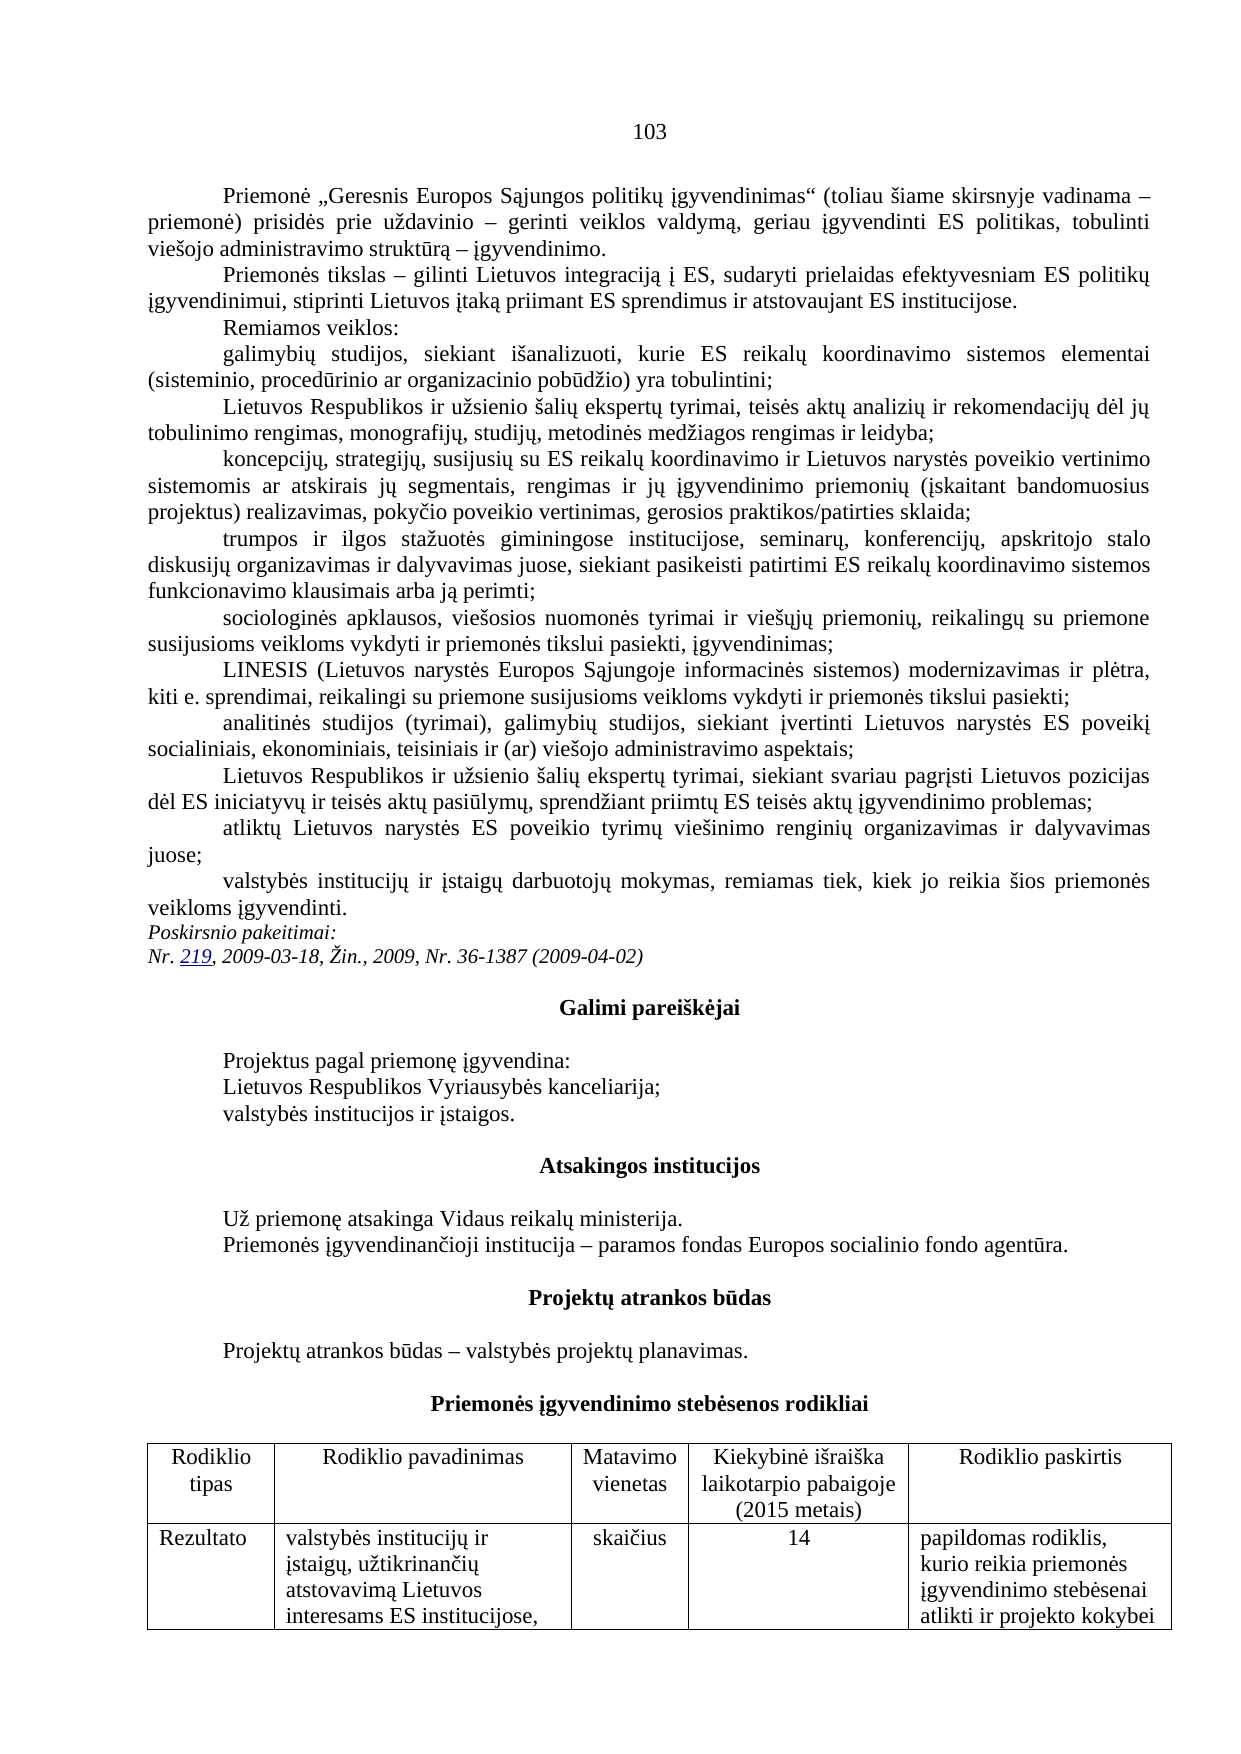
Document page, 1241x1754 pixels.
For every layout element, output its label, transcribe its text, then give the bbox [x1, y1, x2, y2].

table_cell Rezultato [148, 1524, 274, 1629]
text atliktų Lietuvos narystės ES poveikio tyrimų viešinimo renginių organizavimas ir dalyvavimas juose; [148, 814, 1152, 867]
text trumpos ir ilgos stažuotės giminingose institucijose, seminarų, konferencijų, apskritojo stalo diskusijų organizavimas ir dalyvavimas juose, siekiant pasikeisti patirtimi ES reikalų koordinavimo sistemos funkcionavimo klausimais arba ją perimti; [148, 524, 1152, 604]
text Priemonės įgyvendinančioji institucija – paramos fondas Europos socialinio fondo agentūra. [148, 1232, 1152, 1258]
text LINESIS (Lietuvos narystės Europos Sąjungoje informacinės sistemos) modernizavimas ir plėtra, kiti e. sprendimai, reikalingi su priemone susijusioms veikloms vykdyti ir priemonės tikslui pasiekti; [148, 656, 1152, 709]
text Priemonės įgyvendinimo stebėsenos rodikliai [148, 1390, 1152, 1416]
text Projektus pagal priemonę įgyvendina: [148, 1047, 1152, 1073]
text Remiamos veiklos: [148, 314, 1152, 340]
text Poskirsnio pakeitimai: [148, 920, 1152, 944]
text Projektų atrankos būdas [148, 1284, 1152, 1311]
table_cell 14 [689, 1524, 908, 1629]
text Nr. 219, 2009-03-18, Žin., 2009, Nr. 36-1387 (2009-04-02) [148, 944, 1152, 968]
text Už priemonę atsakinga Vidaus reikalų ministerija. [148, 1205, 1152, 1232]
text Lietuvos Respublikos Vyriausybės kanceliarija; [148, 1073, 1152, 1100]
text Priemonė „Geresnis Europos Sąjungos politikų įgyvendinimas“ (toliau šiame skirsnyje vadinama – priemonė) prisidės prie uždavinio – gerinti veiklos valdymą, geriau įgyvendinti ES politikas, tobulinti viešojo administravimo struktūrą – įgyvendinimo. [148, 182, 1152, 261]
text Lietuvos Respublikos ir užsienio šalių ekspertų tyrimai, teisės aktų analizių ir rekomendacijų dėl jų tobulinimo rengimas, monografijų, studijų, metodinės medžiagos rengimas ir leidyba; [148, 393, 1152, 446]
text Priemonės tikslas – gilinti Lietuvos integraciją į ES, sudaryti prielaidas efektyvesniam ES politikų įgyvendinimui, stiprinti Lietuvos įtaką priimant ES sprendimus ir atstovaujant ES institucijose. [148, 261, 1152, 314]
text valstybės institucijų ir įstaigų darbuotojų mokymas, remiamas tiek, kiek jo reikia šios priemonės veikloms įgyvendinti. [148, 867, 1152, 920]
text valstybės institucijos ir įstaigos. [148, 1100, 1152, 1126]
table_header Rodiklio paskirtis [909, 1444, 1171, 1522]
table_header Rodiklio tipas [148, 1444, 274, 1522]
text Projektų atrankos būdas – valstybės projektų planavimas. [148, 1337, 1152, 1363]
text Galimi pareiškėjai [148, 994, 1152, 1021]
text koncepcijų, strategijų, susijusių su ES reikalų koordinavimo ir Lietuvos narystės poveikio vertinimo sistemomis ar atskirais jų segmentais, rengimas ir jų įgyvendinimo priemonių (įskaitant bandomuosius projektus) realizavimas, pokyčio poveikio vertinimas, gerosios praktikos/patirties sklaida; [148, 446, 1152, 524]
text analitinės studijos (tyrimai), galimybių studijos, siekiant įvertinti Lietuvos narystės ES poveikį socialiniais, ekonominiais, teisiniais ir (ar) viešojo administravimo aspektais; [148, 709, 1152, 762]
table_cell papildomas rodiklis, kurio reikia priemonės įgyvendinimo stebėsenai atlikti ir projekto kokybei [909, 1524, 1171, 1629]
table_header Matavimo vienetas [572, 1444, 688, 1522]
text Lietuvos Respublikos ir užsienio šalių ekspertų tyrimai, siekiant svariau pagrįsti Lietuvos pozicijas dėl ES iniciatyvų ir teisės aktų pasiūlymų, sprendžiant priimtų ES teisės aktų įgyvendinimo problemas; [148, 762, 1152, 814]
table_cell valstybės institucijų ir įstaigų, užtikrinančių atstovavimą Lietuvos interesams ES institucijose, [275, 1524, 571, 1629]
table_header Kiekybinė išraiška laikotarpio pabaigoje (2015 metais) [689, 1444, 908, 1522]
text galimybių studijos, siekiant išanalizuoti, kurie ES reikalų koordinavimo sistemos elementai (sisteminio, procedūrinio ar organizacinio pobūdžio) yra tobulintini; [148, 340, 1152, 393]
table_header Rodiklio pavadinimas [275, 1444, 571, 1522]
text Atsakingos institucijos [148, 1152, 1152, 1179]
table_cell skaičius [572, 1524, 688, 1629]
text sociologinės apklausos, viešosios nuomonės tyrimai ir viešųjų priemonių, reikalingų su priemone susijusioms veikloms vykdyti ir priemonės tikslui pasiekti, įgyvendinimas; [148, 604, 1152, 656]
